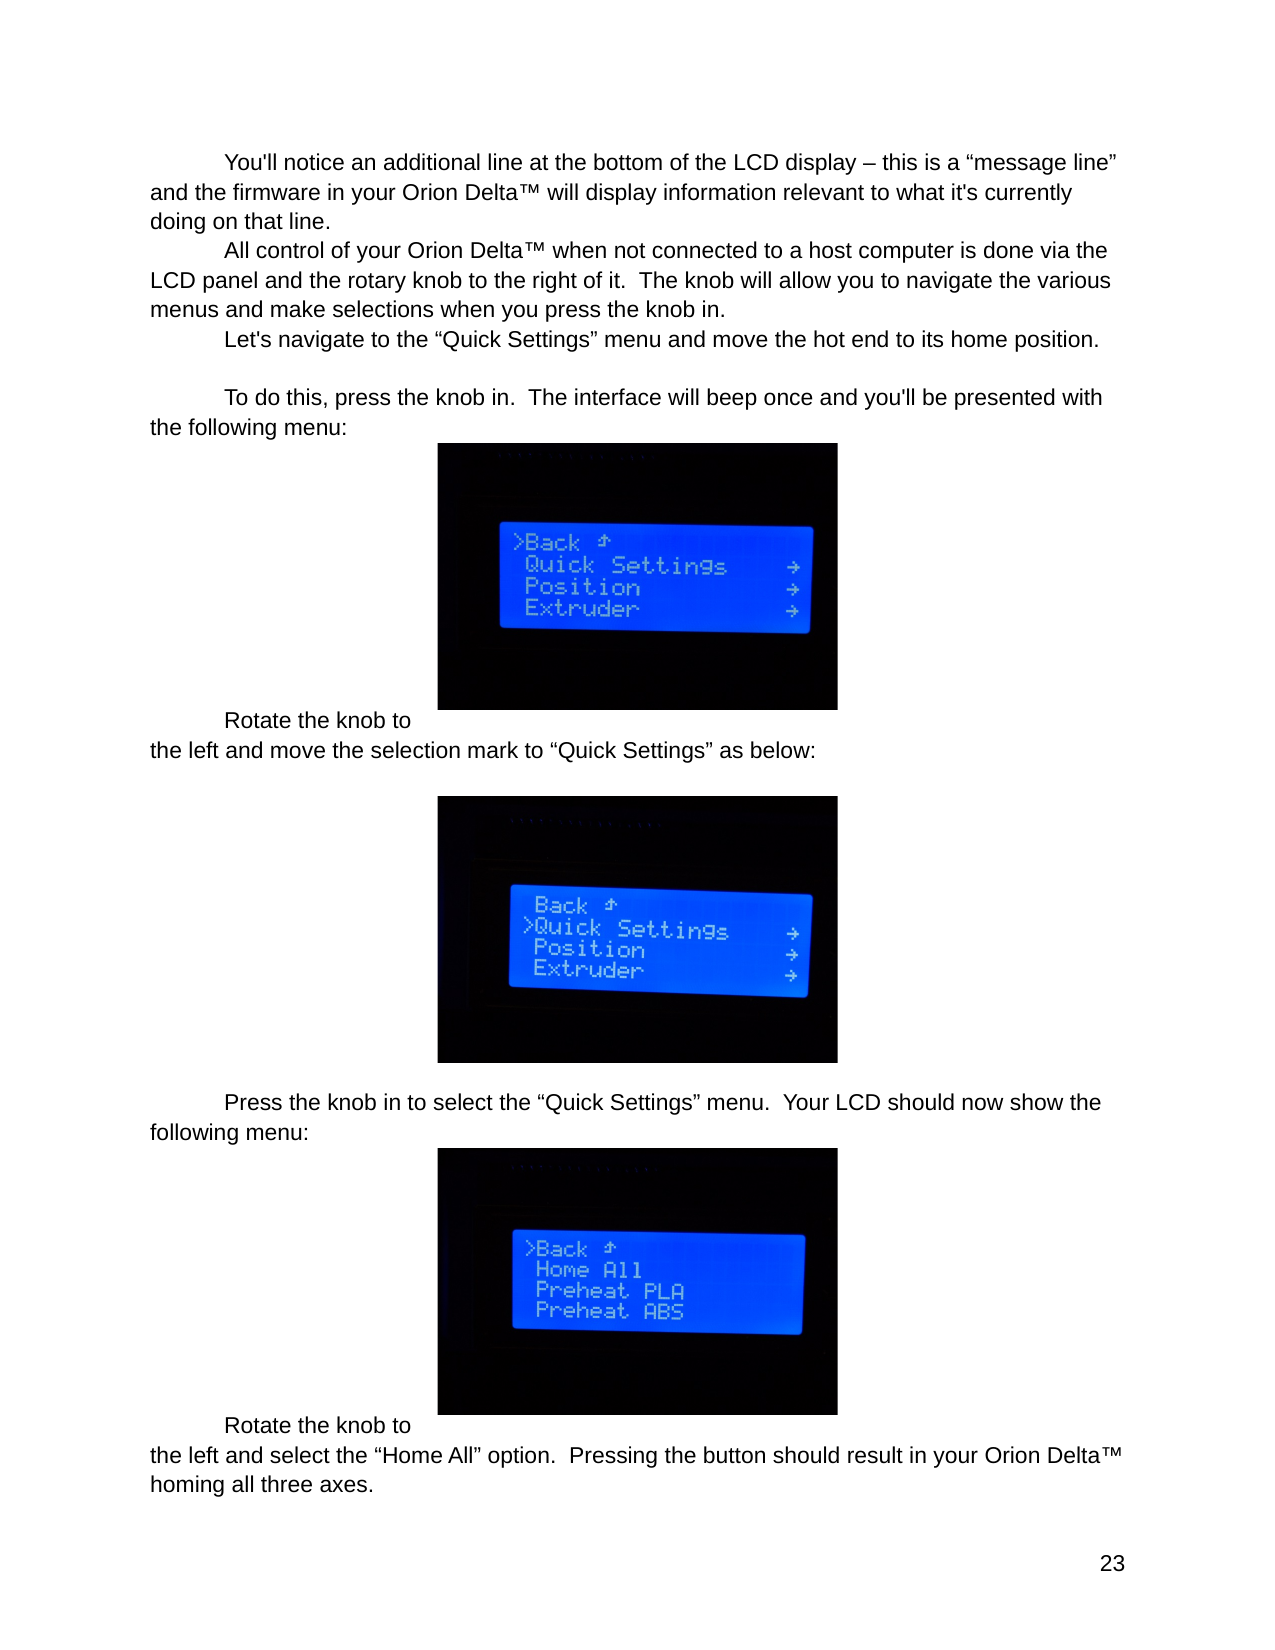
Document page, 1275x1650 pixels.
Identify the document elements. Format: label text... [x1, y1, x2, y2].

text Let's navigate to the “Quick Settings” menu and move the hot end to its home position. [150, 326, 1125, 352]
text To do this, press the knob in. The interface will beep once and you'll be presented with the following menu: [150, 385, 1125, 440]
picture [437, 1148, 838, 1415]
text Press the knob in to select the “Quick Settings” menu. Your LCD should now show the following menu: [150, 1090, 1125, 1145]
text You'll notice an additional line at the bottom of the LCD display – this is a “message line” and the firmware in your Orion Delta™ will display information relevant to what it's currently doing on that line. [150, 150, 1125, 234]
text Rotate the knob to the left and select the “Home All” option. Pressing the button should result in your Orion Delta™ homing all three axes. [150, 1413, 1125, 1497]
picture [437, 443, 838, 710]
picture [437, 796, 838, 1063]
text All control of your Orion Delta™ when not connected to a host computer is done via the LCD panel and the rotary knob to the right of it. The knob will allow you to navigate the various menus and make selections when you press the knob in. [150, 238, 1125, 322]
text Rotate the knob to the left and move the selection mark to “Quick Settings” as below: [150, 708, 1125, 763]
